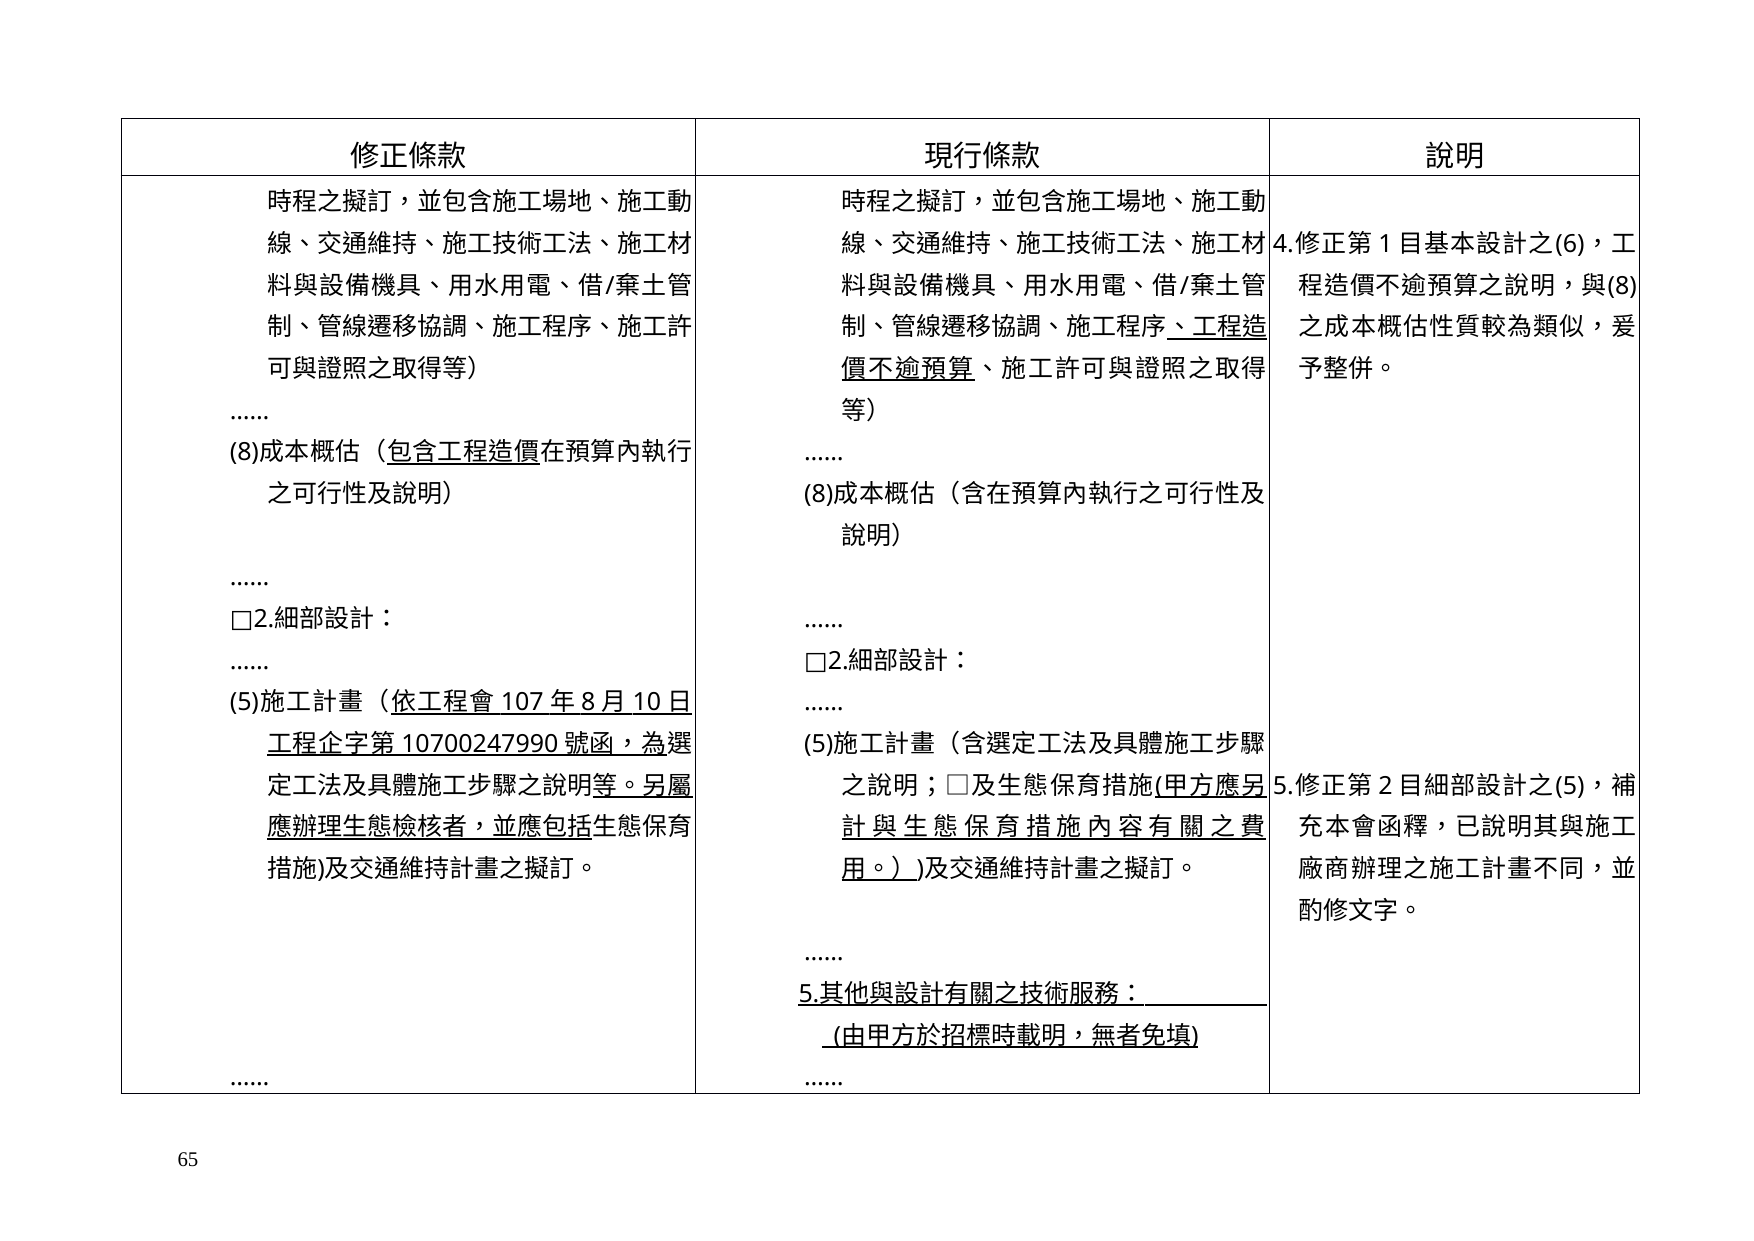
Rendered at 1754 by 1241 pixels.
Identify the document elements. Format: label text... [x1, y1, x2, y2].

table_header 現行條款 [696, 119, 1269, 175]
table_cell 時程之擬訂，並包含施工場地、施工動線、交通維持、施工技術工法、施工材料與設備機具、用水用電、借/棄土管制、管線遷移協調、施工程序、工程造價不逾預算、施工許可與證照之取得等） …… (8)成本概估（含在預算內執行之可行性及說明） …… □2.細部設計： …… (5)施工計畫（含選定工法及具體施工步驟之說明；□及生態保育措施(甲方應另計與生態保育措施內容有關之費用。）)及交通維持計畫之擬訂。 …… 5.其他與設計有關之技術服務：____________(由甲方於招標時載明，無者免填) …… [696, 176, 1269, 1093]
table_cell 時程之擬訂，並包含施工場地、施工動線、交通維持、施工技術工法、施工材料與設備機具、用水用電、借/棄土管制、管線遷移協調、施工程序、施工許可與證照之取得等） …… (8)成本概估（包含工程造價在預算內執行之可行性及說明） …… □2.細部設計： …… (5)施工計畫（依工程會107年8月10日工程企字第10700247990號函，為選定工法及具體施工步驟之說明等。另屬應辦理生態檢核者，並應包括生態保育措施)及交通維持計畫之擬訂。 …… [122, 176, 695, 1093]
table_header 說明 [1270, 119, 1639, 175]
table_cell 4.修正第1目基本設計之(6)，工程造價不逾預算之說明，與(8)之成本概估性質較為類似，爰予整併。 5.修正第2目細部設計之(5)，補充本會函釋，已說明其與施工廠商辦理之施工計畫不同，並酌修文字。 [1270, 176, 1639, 1093]
table_header 修正條款 [122, 119, 695, 175]
